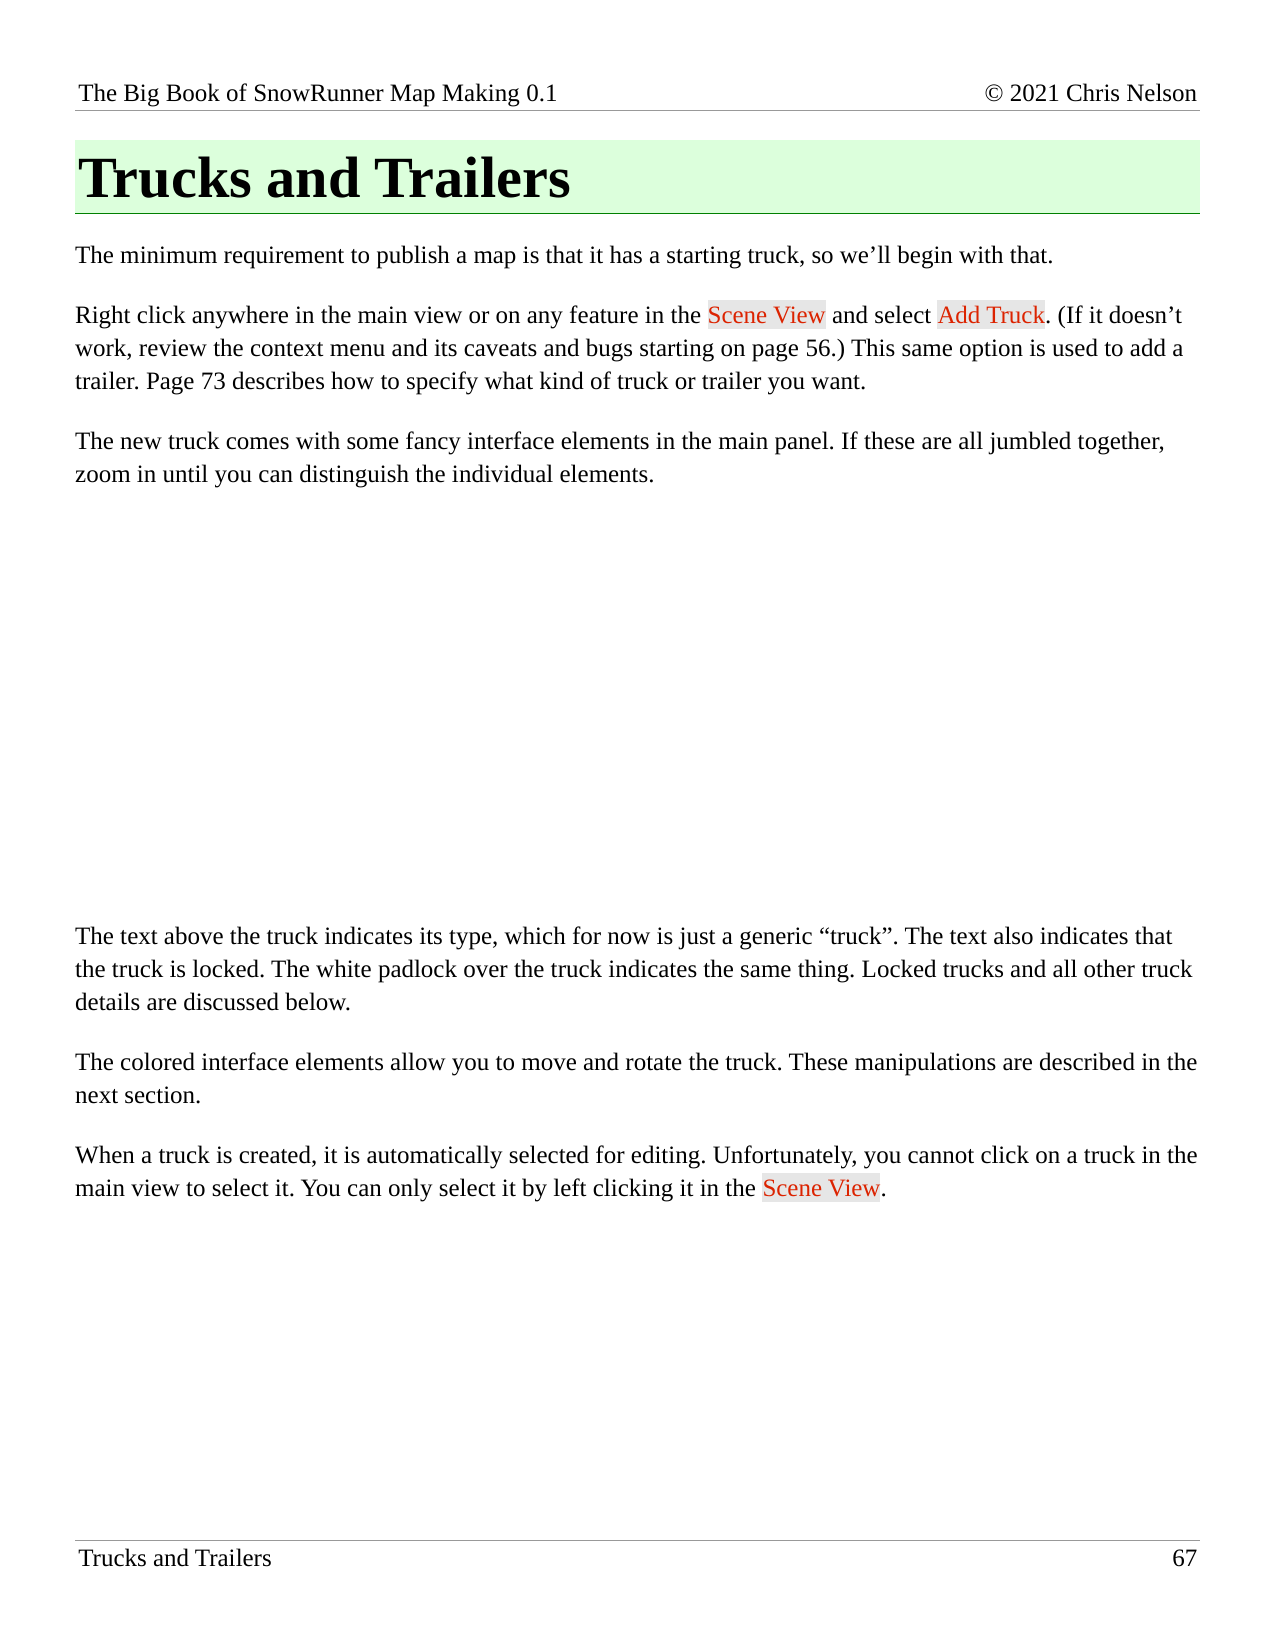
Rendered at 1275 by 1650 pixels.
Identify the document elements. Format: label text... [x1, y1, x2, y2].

text The text above the truck indicates its type, which for now is just a generic “truck”. The text also indicates that the truck is locked. The white padlock over the truck indicates the same thing. Locked trucks and all other truck details are discussed below. [75, 921, 1200, 1016]
text When a truck is created, it is automatically selected for editing. Unfortunately, you cannot click on a truck in the main view to select it. You can only select it by left clicking it in the Scene View. [75, 1140, 1200, 1202]
text The minimum requirement to publish a map is that it has a starting truck, so we’ll begin with that. [75, 240, 1200, 269]
text The new truck comes with some fancy interface elements in the main panel. If these are all jumbled together, zoom in until you can distinguish the individual elements. [75, 426, 1200, 488]
subtitle Trucks and Trailers [75, 140, 1200, 213]
text Right click anywhere in the main view or on any feature in the Scene View and select Add Truck. (If it doesn’t work, review the context menu and its caveats and bugs starting on page 56.) This same option is used to add a trailer. Page 73 describes how to specify what kind of truck or trailer you want. [75, 300, 1200, 395]
text The colored interface elements allow you to move and rotate the truck. These manipulations are described in the next section. [75, 1047, 1200, 1109]
